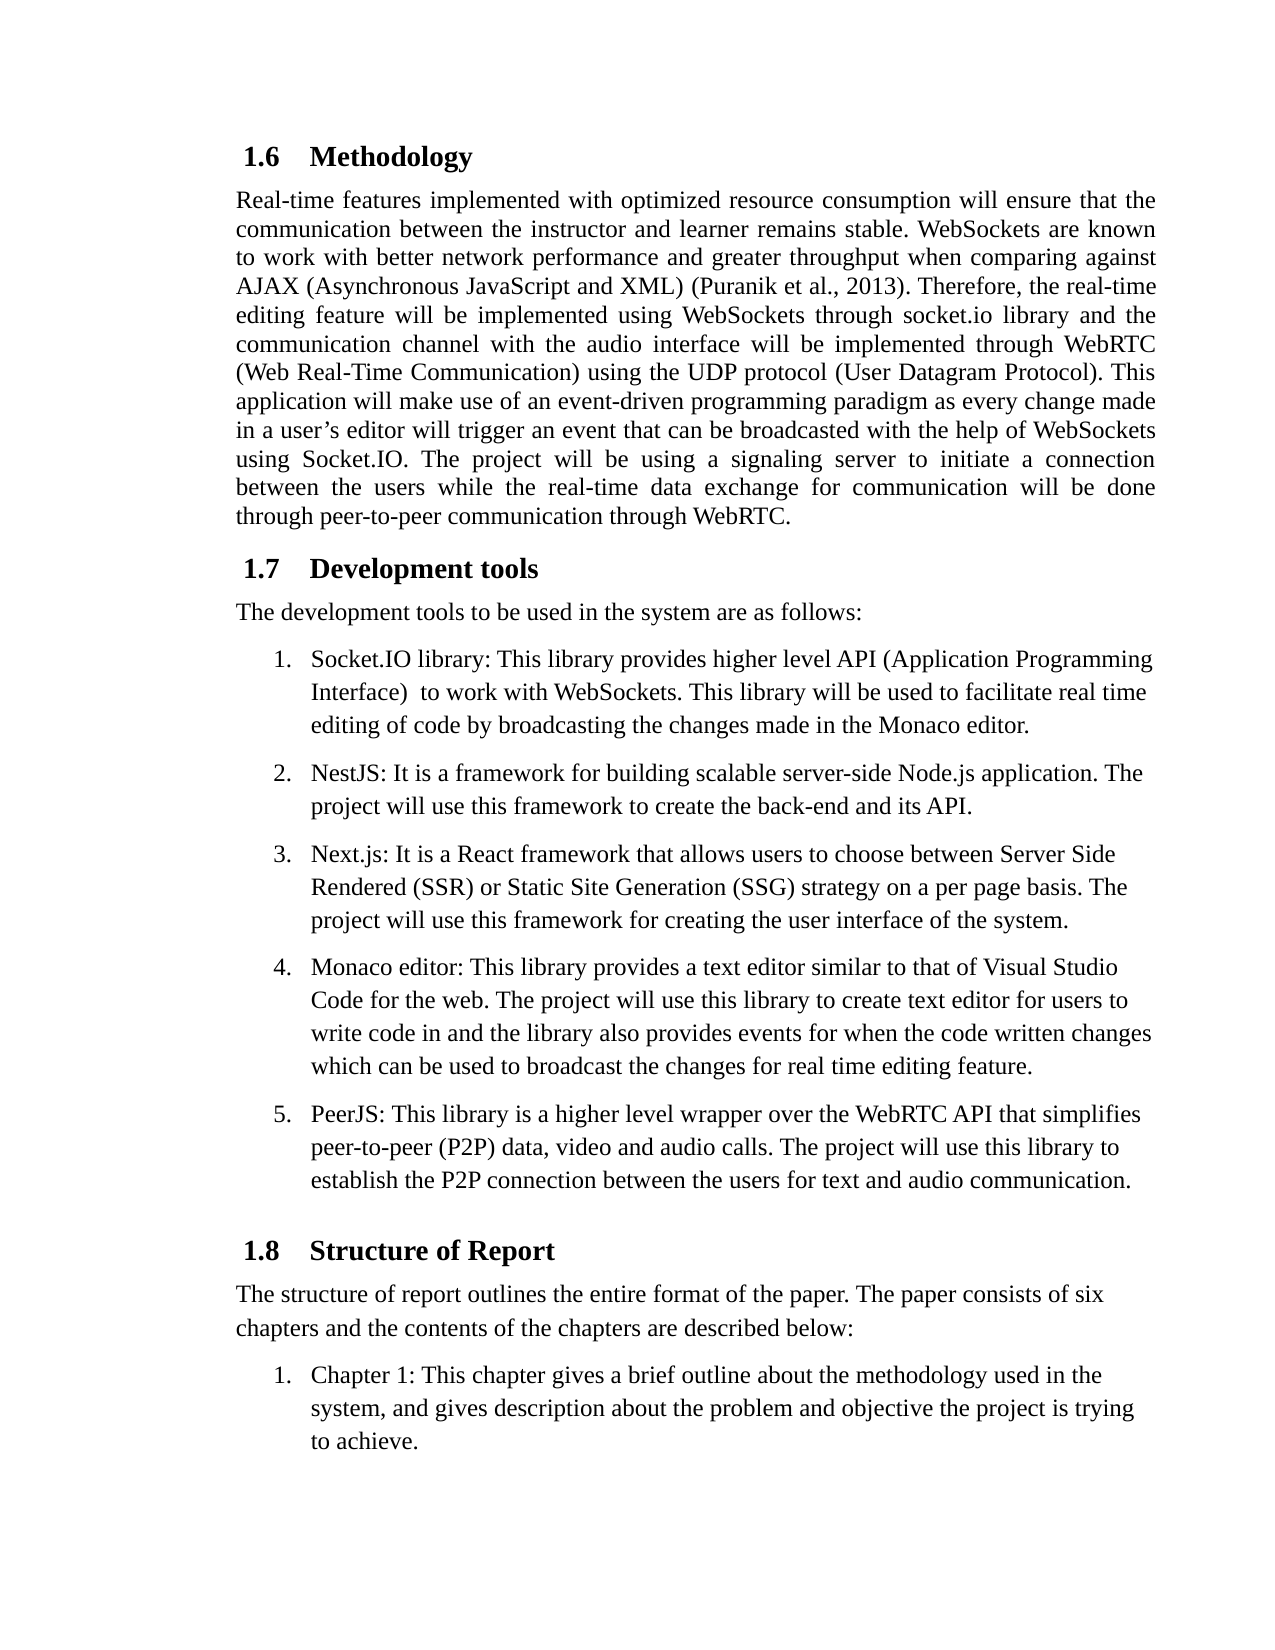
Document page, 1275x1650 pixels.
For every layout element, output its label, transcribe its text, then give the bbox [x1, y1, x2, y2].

list PeerJS: This library is a higher level wrapper over the WebRTC API that simplifies peer-to-peer (P2P) data, video and audio calls. The project will use this library to establish the P2P connection between the users for text and audio communication. [273, 1099, 1157, 1194]
list NestJS: It is a framework for building scalable server-side Node.js application. The project will use this framework to create the back-end and its API. [273, 758, 1157, 820]
list Next.js: It is a React framework that allows users to choose between Server Side Rendered (SSR) or Static Site Generation (SSG) strategy on a per page basis. The project will use this framework for creating the user interface of the system. [273, 839, 1157, 933]
list Socket.IO library: This library provides higher level API (Application Programming Interface) to work with WebSockets. This library will be used to facilitate real time editing of code by broadcasting the changes made in the Monaco editor. [273, 644, 1157, 739]
subtitle Methodology [236, 139, 1157, 172]
list Chapter 1: This chapter gives a brief outline about the methodology used in the system, and gives description about the problem and objective the project is trying to achieve. [273, 1360, 1157, 1455]
text The development tools to be used in the system are as follows: [236, 597, 1157, 626]
text The structure of report outlines the entire format of the paper. The paper consists of six chapters and the contents of the chapters are described below: [236, 1279, 1157, 1341]
list Monaco editor: This library provides a text editor similar to that of Visual Studio Code for the web. The project will use this library to create text editor for users to write code in and the library also provides events for when the code written changes which can be used to broadcast the changes for real time editing feature. [273, 952, 1157, 1080]
subtitle Development tools [236, 551, 1157, 584]
subtitle Structure of Report [236, 1233, 1157, 1267]
text Real-time features implemented with optimized resource consumption will ensure that the communication between the instructor and learner remains stable. WebSockets are known to work with better network performance and greater throughput when comparing against AJAX (Asynchronous JavaScript and XML) (Puranik et al., 2013). Therefore, the real-time editing feature will be implemented using WebSockets through socket.io library and the communication channel with the audio interface will be implemented through WebRTC (Web Real-Time Communication) using the UDP protocol (User Datagram Protocol). This application will make use of an event-driven programming paradigm as every change made in a user’s editor will trigger an event that can be broadcasted with the help of WebSockets using Socket.IO. The project will be using a signaling server to initiate a connection between the users while the real-time data exchange for communication will be done through peer-to-peer communication through WebRTC. [236, 185, 1157, 530]
